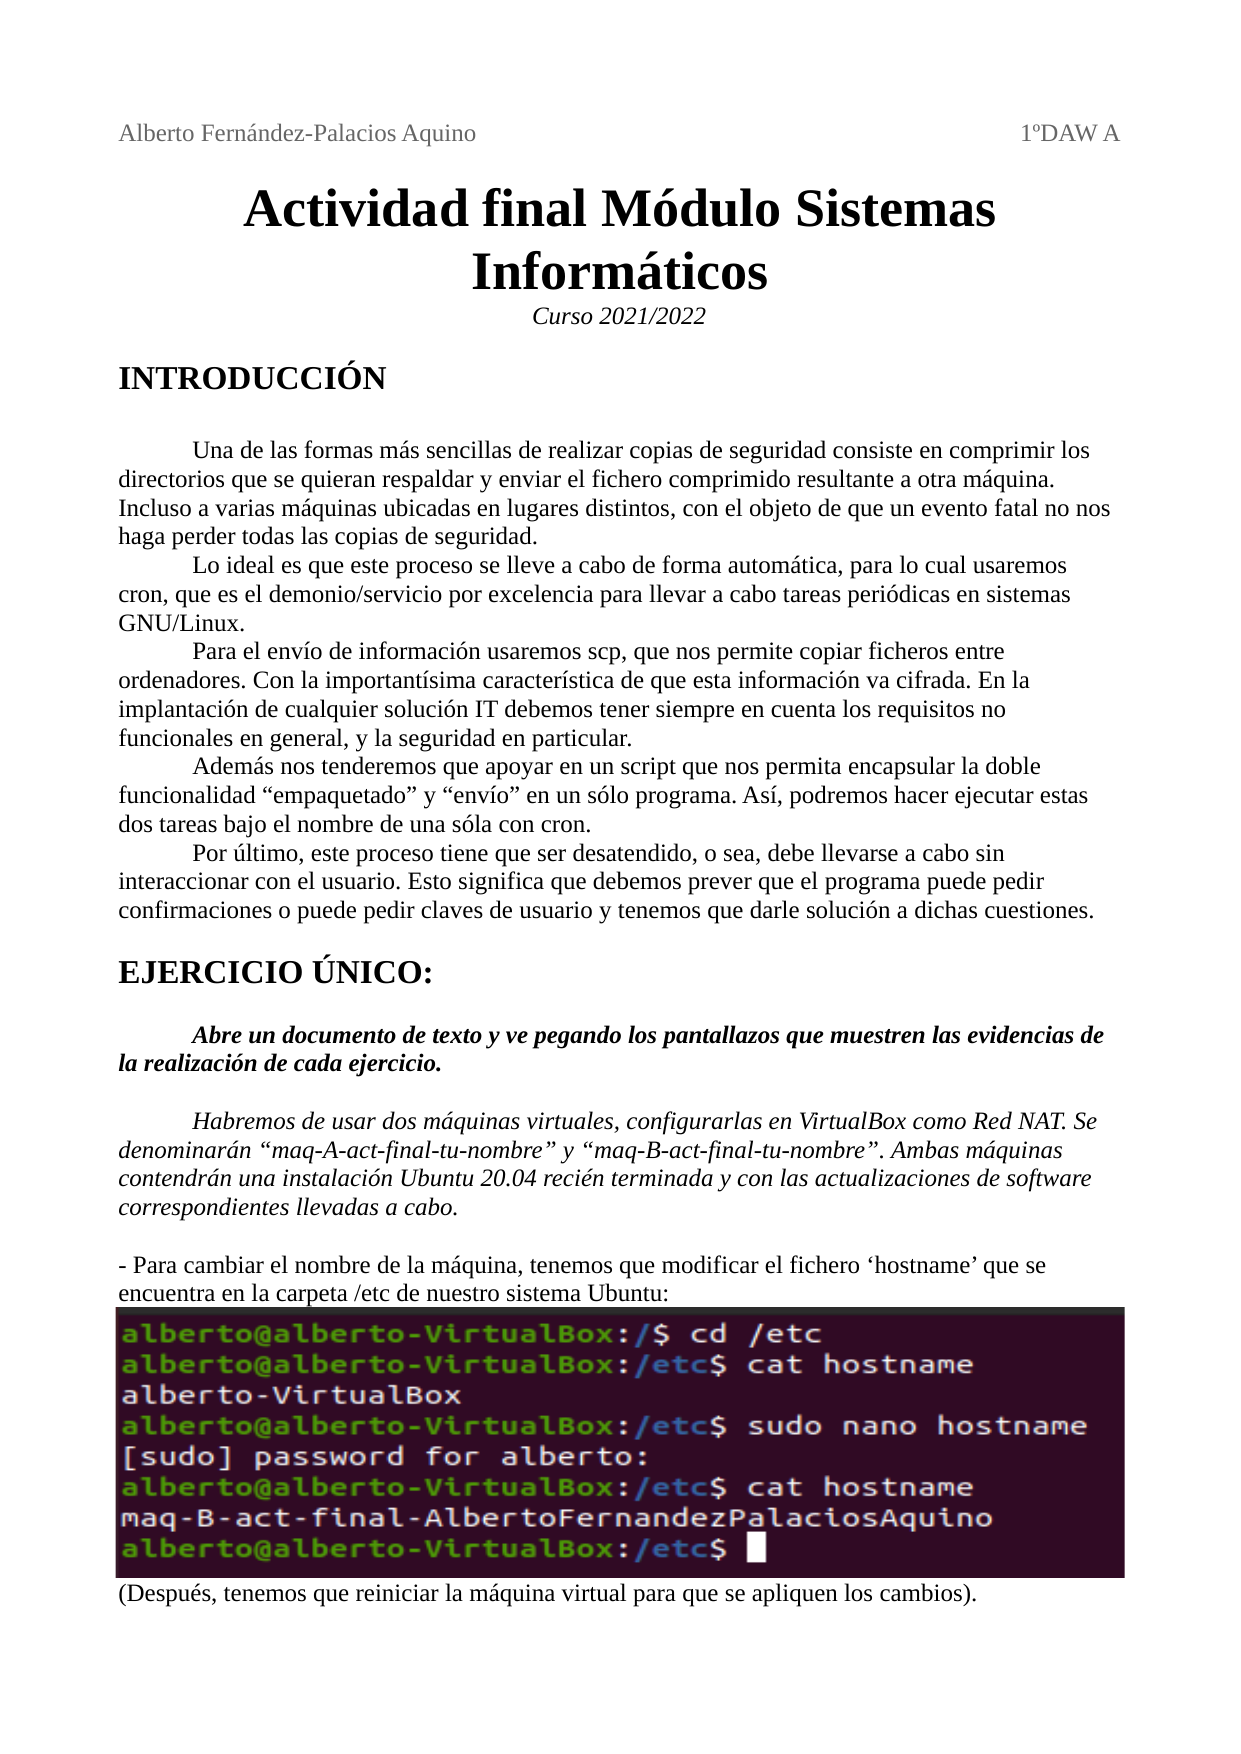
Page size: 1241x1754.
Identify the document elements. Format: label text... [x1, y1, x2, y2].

text Abre un documento de texto y ve pegando los pantallazos que muestren las evidencias de la realización de cada ejercicio. [118, 1020, 1122, 1077]
text Lo ideal es que este proceso se lleve a cabo de forma automática, para lo cual usaremos cron, que es el demonio/servicio por excelencia para llevar a cabo tareas periódicas en sistemas GNU/Linux. [118, 550, 1122, 636]
picture [115, 1307, 1125, 1578]
text EJERCICIO ÚNICO: [118, 953, 1122, 991]
text Por último, este proceso tiene que ser desatendido, o sea, debe llevarse a cabo sin interaccionar con el usuario. Esto significa que debemos prever que el programa puede pedir confirmaciones o puede pedir claves de usuario y tenemos que darle solución a dichas cuestiones. [118, 838, 1122, 924]
text Una de las formas más sencillas de realizar copias de seguridad consiste en comprimir los directorios que se quieran respaldar y enviar el fichero comprimido resultante a otra máquina. Incluso a varias máquinas ubicadas en lugares distintos, con el objeto de que un evento fatal no nos haga perder todas las copias de seguridad. [118, 435, 1122, 550]
text Habremos de usar dos máquinas virtuales, configurarlas en VirtualBox como Red NAT. Se denominarán “maq-A-act-final-tu-nombre” y “maq-B-act-final-tu-nombre”. Ambas máquinas contendrán una instalación Ubuntu 20.04 recién terminada y con las actualizaciones de software correspondientes llevadas a cabo. [118, 1106, 1122, 1221]
text Para el envío de información usaremos scp, que nos permite copiar ficheros entre ordenadores. Con la importantísima característica de que esta información va cifrada. En la implantación de cualquier solución IT debemos tener siempre en cuenta los requisitos no funcionales en general, y la seguridad en particular. [118, 636, 1122, 751]
text Además nos tenderemos que apoyar en un script que nos permita encapsular la doble funcionalidad “empaquetado” y “envío” en un sólo programa. Así, podremos hacer ejecutar estas dos tareas bajo el nombre de una sóla con cron. [118, 751, 1122, 838]
text - Para cambiar el nombre de la máquina, tenemos que modificar el fichero ‘hostname’ que se encuentra en la carpeta /etc de nuestro sistema Ubuntu: [118, 1250, 1122, 1307]
text Curso 2021/2022 [118, 301, 1122, 330]
text (Después, tenemos que reiniciar la máquina virtual para que se apliquen los cambios). [118, 1578, 1122, 1606]
text INTRODUCCIÓN [118, 358, 1122, 397]
text Actividad final Módulo Sistemas Informáticos [118, 176, 1122, 301]
